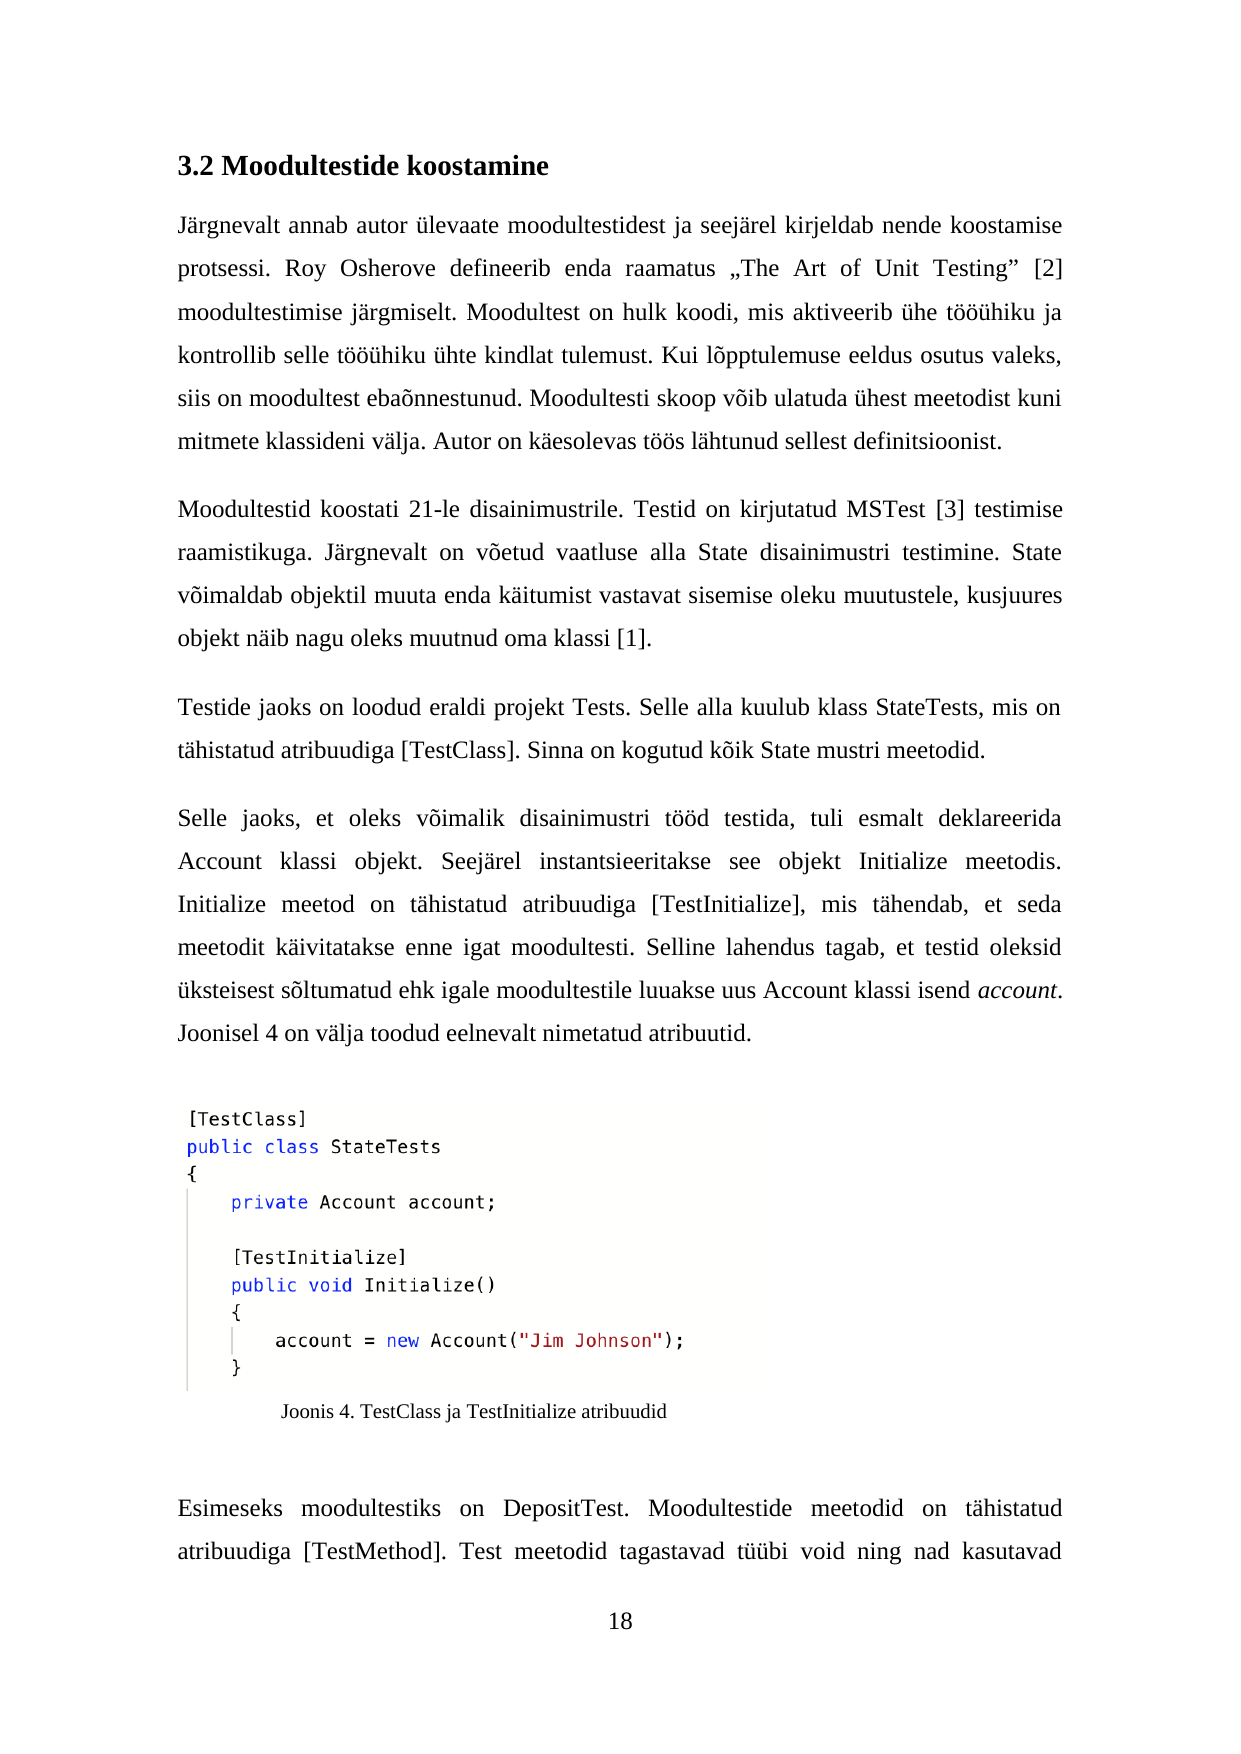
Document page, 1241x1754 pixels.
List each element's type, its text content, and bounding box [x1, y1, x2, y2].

subtitle Moodultestide koostamine [177, 148, 1063, 181]
text Järgnevalt annab autor ülevaate moodultestidest ja seejärel kirjeldab nende koostamise protsessi. Roy Osherove defineerib enda raamatus „The Art of Unit Testing” [2] moodultestimise järgmiselt. Moodultest on hulk koodi, mis aktiveerib ühe tööühiku ja kontrollib selle tööühiku ühte kindlat tulemust. Kui lõpptulemuse eeldus osutus valeks, siis on moodultest ebaõnnestunud. Moodultesti skoop võib ulatuda ühest meetodist kuni mitmete klassideni välja. Autor on käesolevas töös lähtunud sellest definitsioonist. [177, 210, 1063, 455]
text Esimeseks moodultestiks on DepositTest. Moodultestide meetodid on tähistatud atribuudiga [TestMethod]. Test meetodid tagastavad tüübi void ning nad kasutavad [177, 1493, 1063, 1565]
text Moodultestid koostati 21-le disainimustrile. Testid on kirjutatud MSTest [3] testimise raamistikuga. Järgnevalt on võetud vaatluse alla State disainimustri testimine. State võimaldab objektil muuta enda käitumist vastavat sisemise oleku muutustele, kusjuures objekt näib nagu oleks muutnud oma klassi [1]. [177, 494, 1063, 652]
text Testide jaoks on loodud eraldi projekt Tests. Selle alla kuulub klass StateTests, mis on tähistatud atribuudiga [TestClass]. Sinna on kogutud kõik State mustri meetodid. [177, 692, 1063, 763]
picture [177, 1099, 771, 1391]
text Joonis 4. TestClass ja TestInitialize atribuudid [177, 1391, 771, 1423]
text Selle jaoks, et oleks võimalik disainimustri tööd testida, tuli esmalt deklareerida Account klassi objekt. Seejärel instantsieeritakse see objekt Initialize meetodis. Initialize meetod on tähistatud atribuudiga [TestInitialize], mis tähendab, et seda meetodit käivitatakse enne igat moodultesti. Selline lahendus tagab, et testid oleksid üksteisest sõltumatud ehk igale moodultestile luuakse uus Account klassi isend account. Joonisel 4 on välja toodud eelnevalt nimetatud atribuutid. [177, 803, 1063, 1047]
